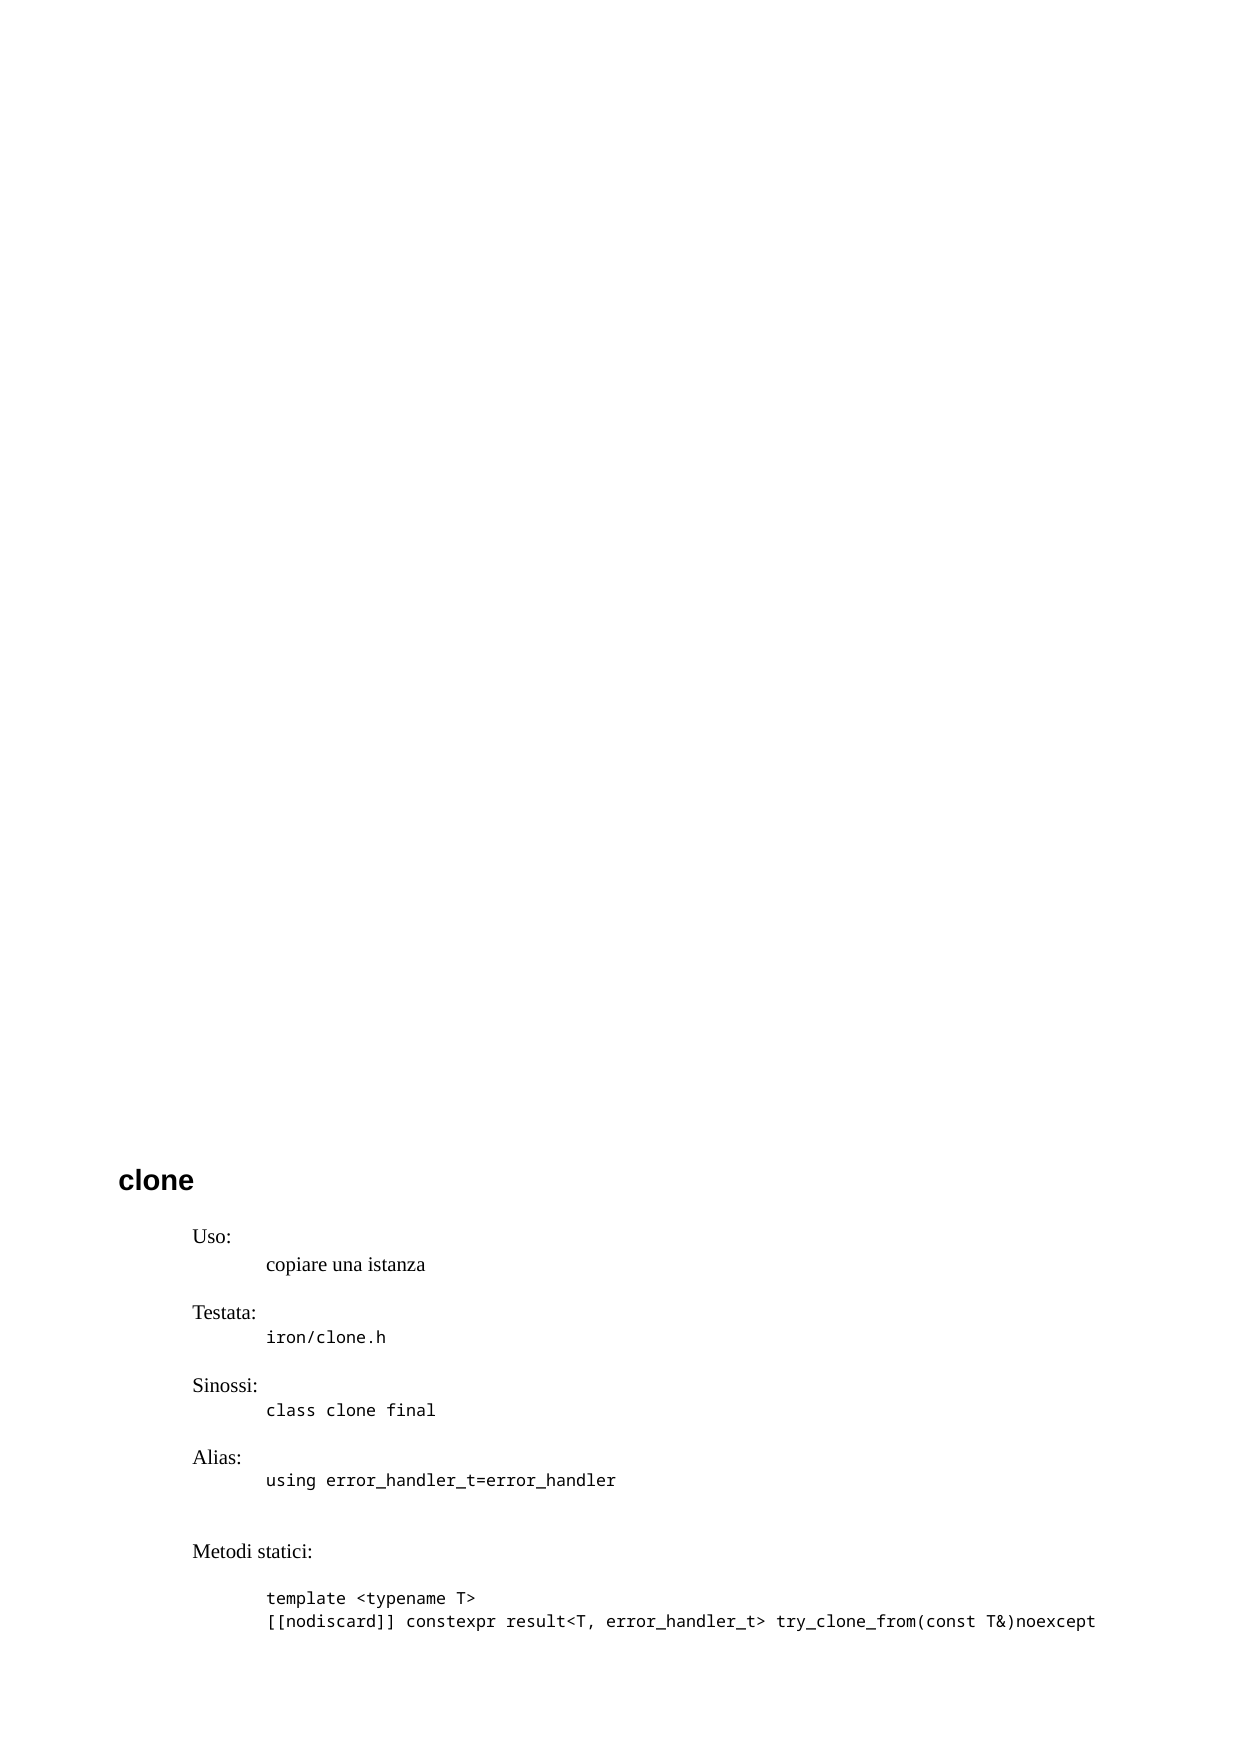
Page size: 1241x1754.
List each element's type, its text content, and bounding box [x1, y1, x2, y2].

text using error_handler_t=error_handler [118, 1469, 1122, 1492]
text [[nodiscard]] constexpr result<T, error_handler_t> try_clone_from(const T&)noexcept [118, 1609, 1122, 1632]
text Alias: [118, 1445, 1122, 1469]
text Sinossi: [118, 1372, 1122, 1397]
text Metodi statici: [118, 1538, 1122, 1563]
text Uso: [118, 1209, 1122, 1252]
text template <typename T> [118, 1587, 1122, 1609]
text Testata: [118, 1300, 1122, 1324]
text class clone final [118, 1397, 1122, 1421]
subtitle clone [118, 1163, 1122, 1196]
text copiare una istanza [118, 1252, 1122, 1276]
text iron/clone.h [118, 1324, 1122, 1348]
